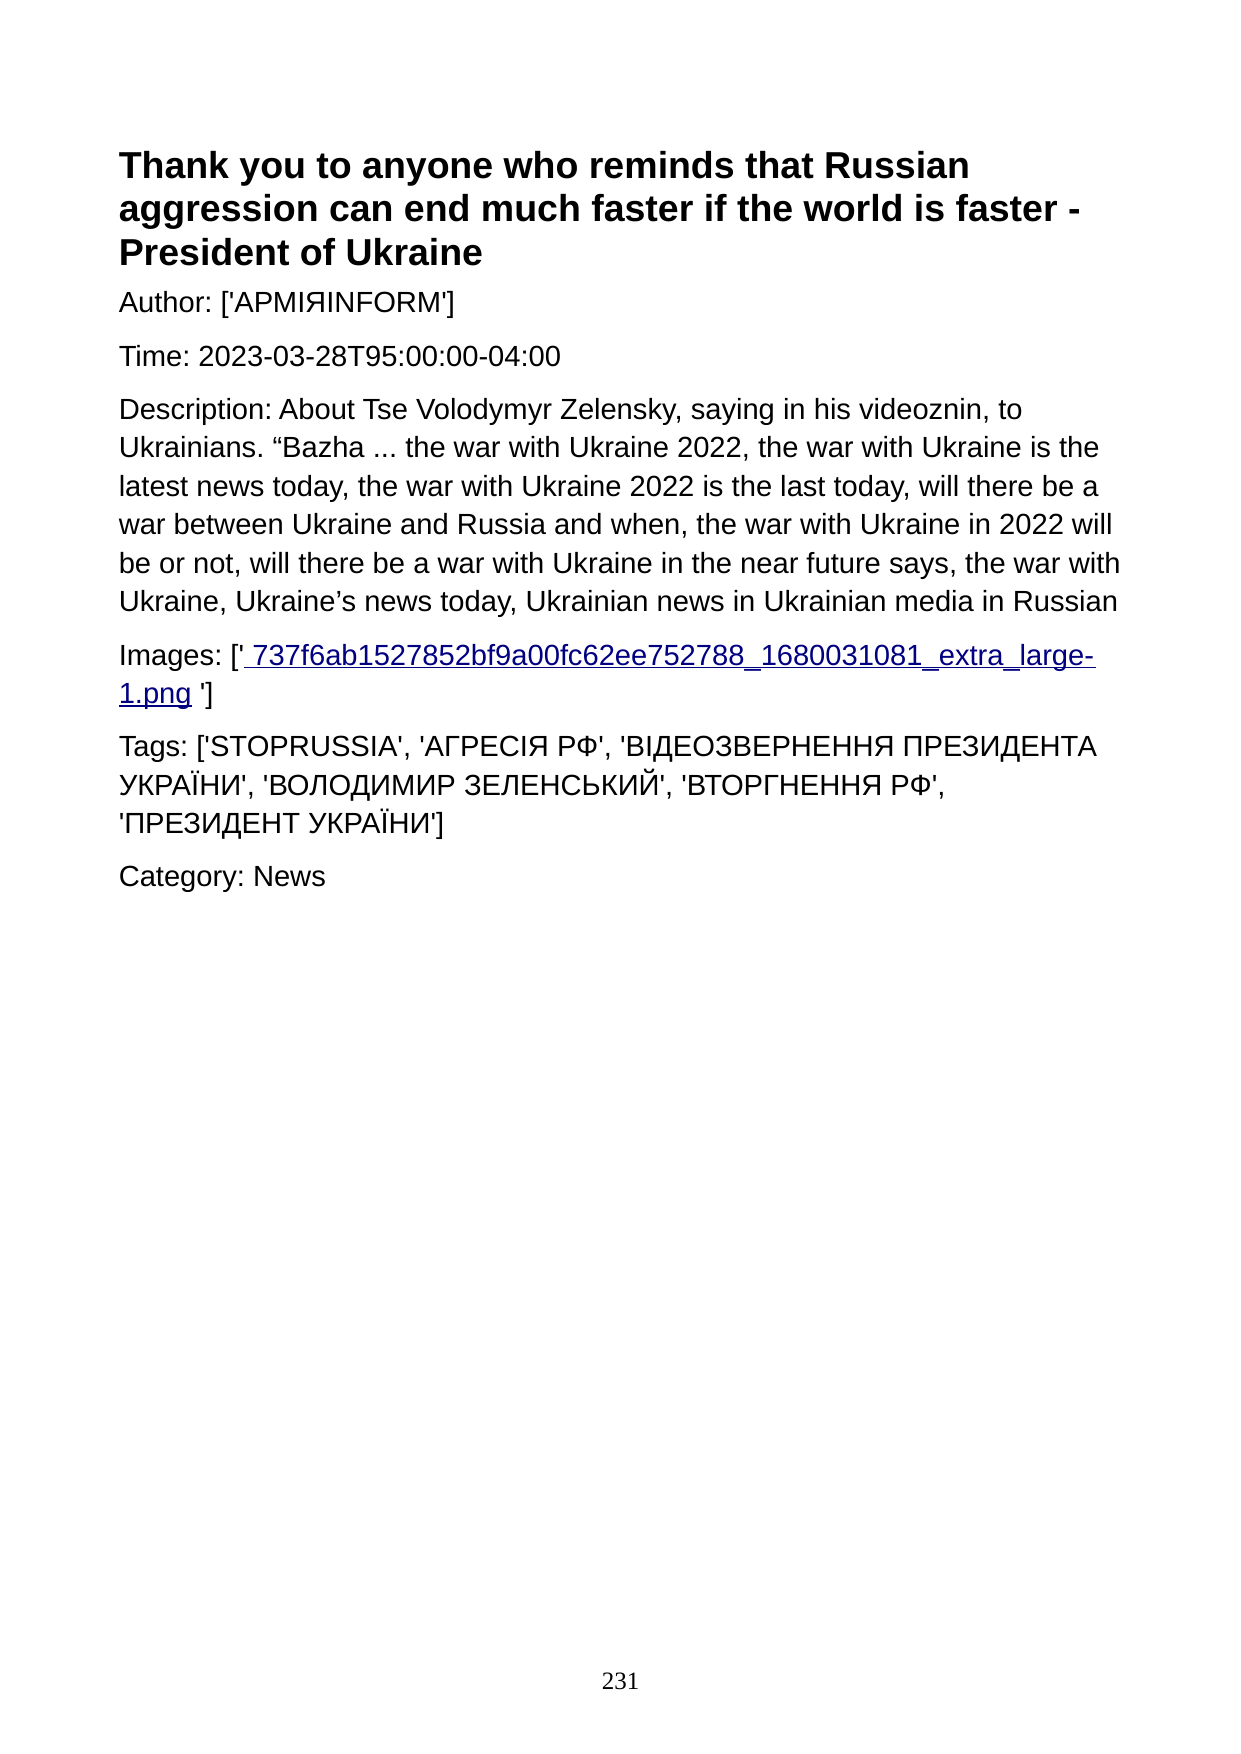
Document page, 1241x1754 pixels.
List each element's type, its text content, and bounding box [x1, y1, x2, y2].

text Tags: ['STOPRUSSIA', 'АГРЕСІЯ РФ', 'ВІДЕОЗВЕРНЕННЯ ПРЕЗИДЕНТА УКРАЇНИ', 'ВОЛОДИМИР ЗЕЛЕНСЬКИЙ', 'ВТОРГНЕННЯ РФ', 'ПРЕЗИДЕНТ УКРАЇНИ'] [118, 729, 1122, 840]
text Description: About Tse Volodymyr Zelensky, saying in his videoznin, to Ukrainians. “Bazha ... the war with Ukraine 2022, the war with Ukraine is the latest news today, the war with Ukraine 2022 is the last today, will there be a war between Ukraine and Russia and when, the war with Ukraine in 2022 will be or not, will there be a war with Ukraine in the near future says, the war with Ukraine, Ukraine’s news today, Ukrainian news in Ukrainian media in Russian [118, 392, 1122, 618]
text Images: [' 737f6ab1527852bf9a00fc62ee752788_1680031081_extra_large-1.png '] [118, 637, 1122, 709]
text Author: ['АРМІЯINFORM'] [118, 285, 1122, 319]
text Time: 2023-03-28T95:00:00-04:00 [118, 338, 1122, 372]
text Category: News [118, 859, 1122, 893]
subtitle Thank you to anyone who reminds that Russian aggression can end much faster if the world is faster - President of Ukraine [118, 143, 1122, 273]
